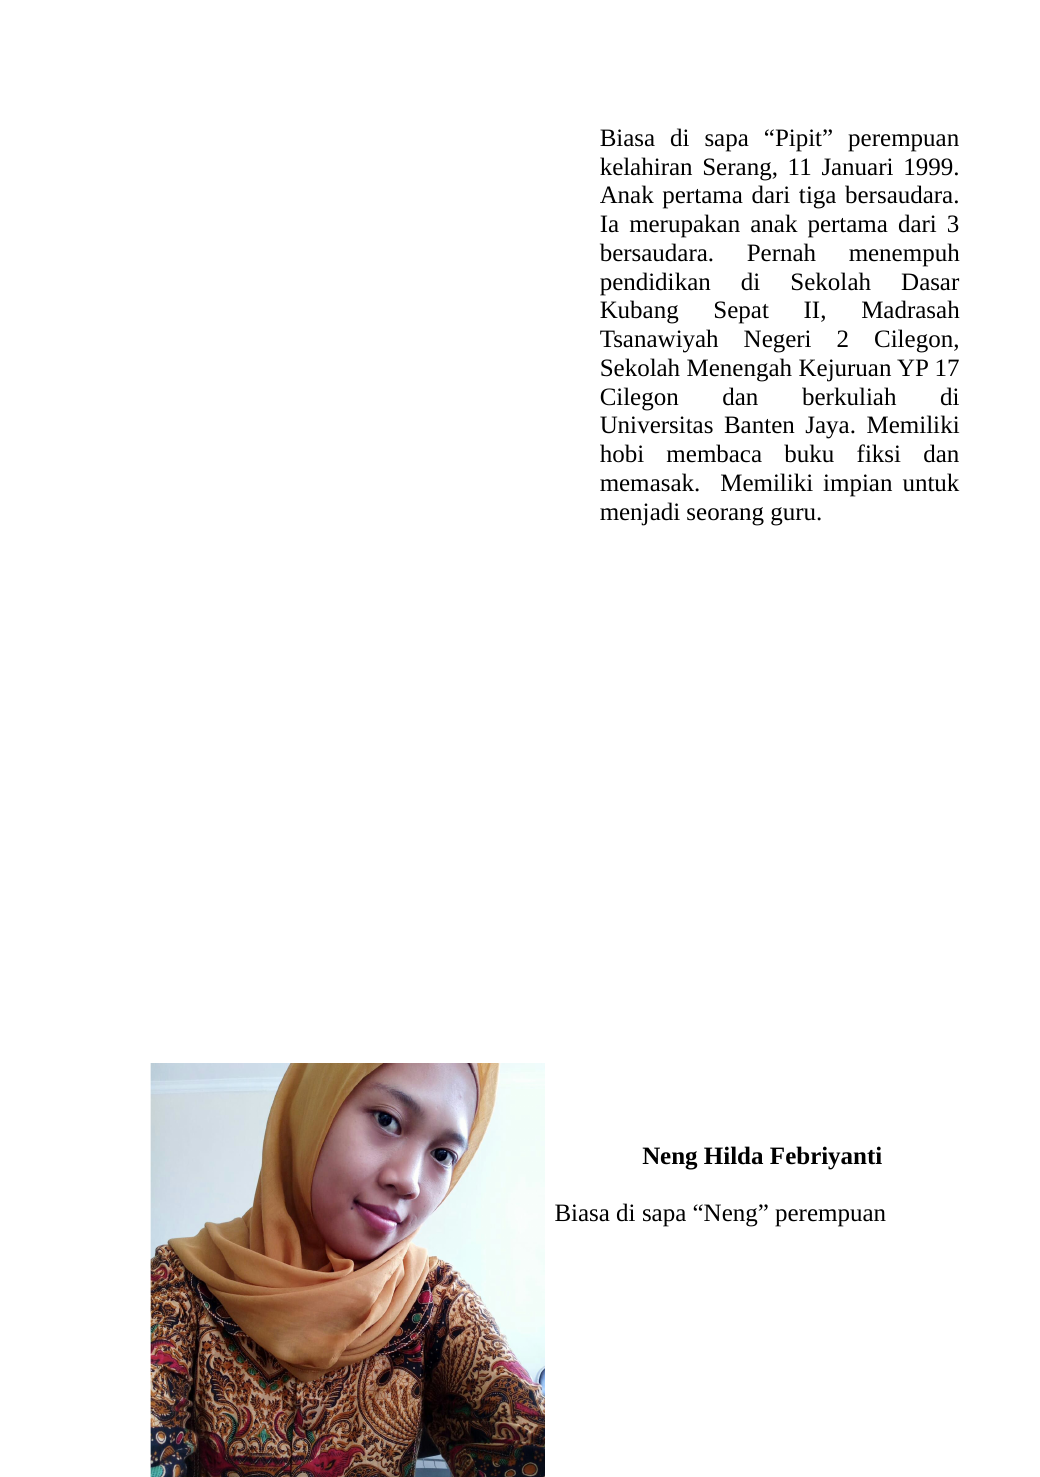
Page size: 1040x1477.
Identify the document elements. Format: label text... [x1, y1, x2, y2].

table_header Neng Hilda Febriyanti Biasa di sapa “Neng” perempuan [549, 1135, 976, 1233]
table_header [103, 1135, 150, 1233]
table_header [109, 89, 594, 704]
table_header Biasa di sapa “Pipit” perempuan kelahiran Serang, 11 Januari 1999. Anak pertama dari tiga bersaudara. Ia merupakan anak pertama dari 3 bersaudara. Pernah menempuh pendidikan di Sekolah Dasar Kubang Sepat II, Madrasah Tsanawiyah Negeri 2 Cilegon, Sekolah Menengah Kejuruan YP 17 Cilegon dan berkuliah di Universitas Banten Jaya. Memiliki hobi membaca buku fiksi dan memasak. Memiliki impian untuk menjadi seorang guru. [594, 89, 965, 704]
picture [150, 1063, 545, 1477]
